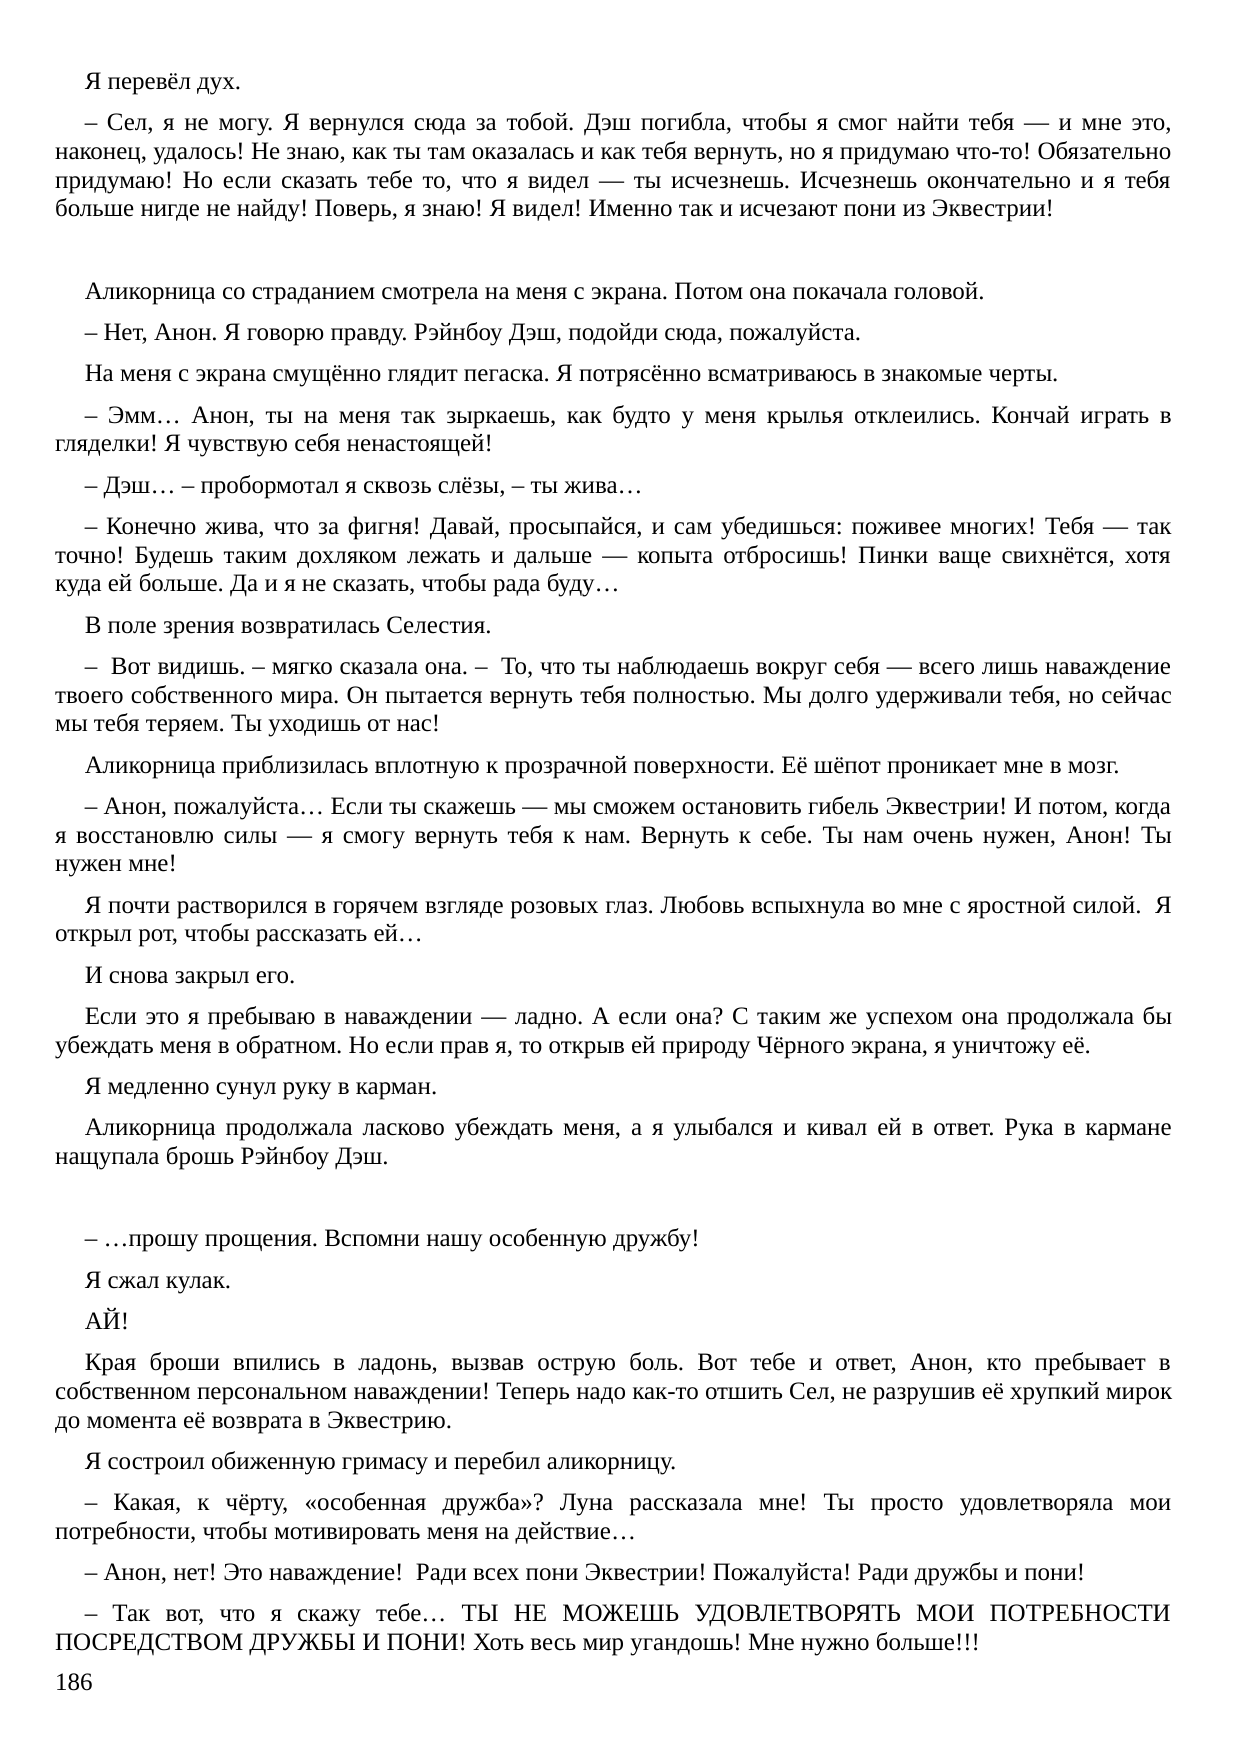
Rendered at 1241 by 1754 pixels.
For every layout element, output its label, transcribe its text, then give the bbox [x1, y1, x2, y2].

text Я сжал кулак. [55, 1265, 1173, 1293]
text – Какая, к чёрту, «особенная дружба»? Луна рассказала мне! Ты просто удовлетворяла мои потребности, чтобы мотивировать меня на действие… [55, 1487, 1173, 1545]
text Аликорница приблизилась вплотную к прозрачной поверхности. Её шёпот проникает мне в мозг. [55, 750, 1173, 778]
text Если это я пребываю в наваждении — ладно. А если она? С таким же успехом она продолжала бы убеждать меня в обратном. Но если прав я, то открыв ей природу Чёрного экрана, я уничтожу её. [55, 1001, 1173, 1058]
text В поле зрения возвратилась Селестия. [55, 610, 1173, 638]
text На меня с экрана смущённо глядит пегаска. Я потрясённо всматриваюсь в знакомые черты. [55, 358, 1173, 387]
text – Конечно жива, что за фигня! Давай, просыпайся, и сам убедишься: поживее многих! Тебя — так точно! Будешь таким дохляком лежать и дальше — копыта отбросишь! Пинки ваще свихнётся, хотя куда ей больше. Да и я не сказать, чтобы рада буду… [55, 511, 1173, 597]
text – Так вот, что я скажу тебе… ТЫ НЕ МОЖЕШЬ УДОВЛЕТВОРЯТЬ МОИ ПОТРЕБНОСТИ ПОСРЕДСТВОМ ДРУЖБЫ И ПОНИ! Хоть весь мир угандошь! Мне нужно больше!!! [55, 1598, 1173, 1656]
text – Сел, я не могу. Я вернулся сюда за тобой. Дэш погибла, чтобы я смог найти тебя — и мне это, наконец, удалось! Не знаю, как ты там оказалась и как тебя вернуть, но я придумаю что-то! Обязательно придумаю! Но если сказать тебе то, что я видел — ты исчезнешь. Исчезнешь окончательно и я тебя больше нигде не найду! Поверь, я знаю! Я видел! Именно так и исчезают пони из Эквестрии! [55, 107, 1173, 222]
text – Нет, Анон. Я говорю правду. Рэйнбоу Дэш, подойди сюда, пожалуйста. [55, 317, 1173, 346]
text Я состроил обиженную гримасу и перебил аликорницу. [55, 1446, 1173, 1475]
text – Анон, нет! Это наваждение! Ради всех пони Эквестрии! Пожалуйста! Ради дружбы и пони! [55, 1557, 1173, 1586]
text Я почти растворился в горячем взгляде розовых глаз. Любовь вспыхнула во мне с яростной силой. Я открыл рот, чтобы рассказать ей… [55, 890, 1173, 947]
text Края броши впились в ладонь, вызвав острую боль. Вот тебе и ответ, Анон, кто пребывает в собственном персональном наваждении! Теперь надо как-то отшить Сел, не разрушив её хрупкий мирок до момента её возврата в Эквестрию. [55, 1347, 1173, 1433]
text Аликорница со страданием смотрела на меня с экрана. Потом она покачала головой. [55, 276, 1173, 305]
text Аликорница продолжала ласково убеждать меня, а я улыбался и кивал ей в ответ. Рука в кармане нащупала брошь Рэйнбоу Дэш. [55, 1112, 1173, 1170]
text – Эмм… Анон, ты на меня так зыркаешь, как будто у меня крылья отклеились. Кончай играть в гляделки! Я чувствую себя ненастоящей! [55, 400, 1173, 457]
text И снова закрыл его. [55, 960, 1173, 988]
text Я перевёл дух. [55, 66, 1173, 95]
text – Вот видишь. – мягко сказала она. – То, что ты наблюдаешь вокруг себя — всего лишь наваждение твоего собственного мира. Он пытается вернуть тебя полностью. Мы долго удерживали тебя, но сейчас мы тебя теряем. Ты уходишь от нас! [55, 651, 1173, 737]
text – Дэш… – пробормотал я сквозь слёзы, – ты жива… [55, 470, 1173, 498]
text – Анон, пожалуйста… Если ты скажешь — мы сможем остановить гибель Эквестрии! И потом, когда я восстановлю силы — я смогу вернуть тебя к нам. Вернуть к себе. Ты нам очень нужен, Анон! Ты нужен мне! [55, 791, 1173, 877]
text АЙ! [55, 1306, 1173, 1335]
text – …прошу прощения. Вспомни нашу особенную дружбу! [55, 1223, 1173, 1252]
text Я медленно сунул руку в карман. [55, 1071, 1173, 1100]
